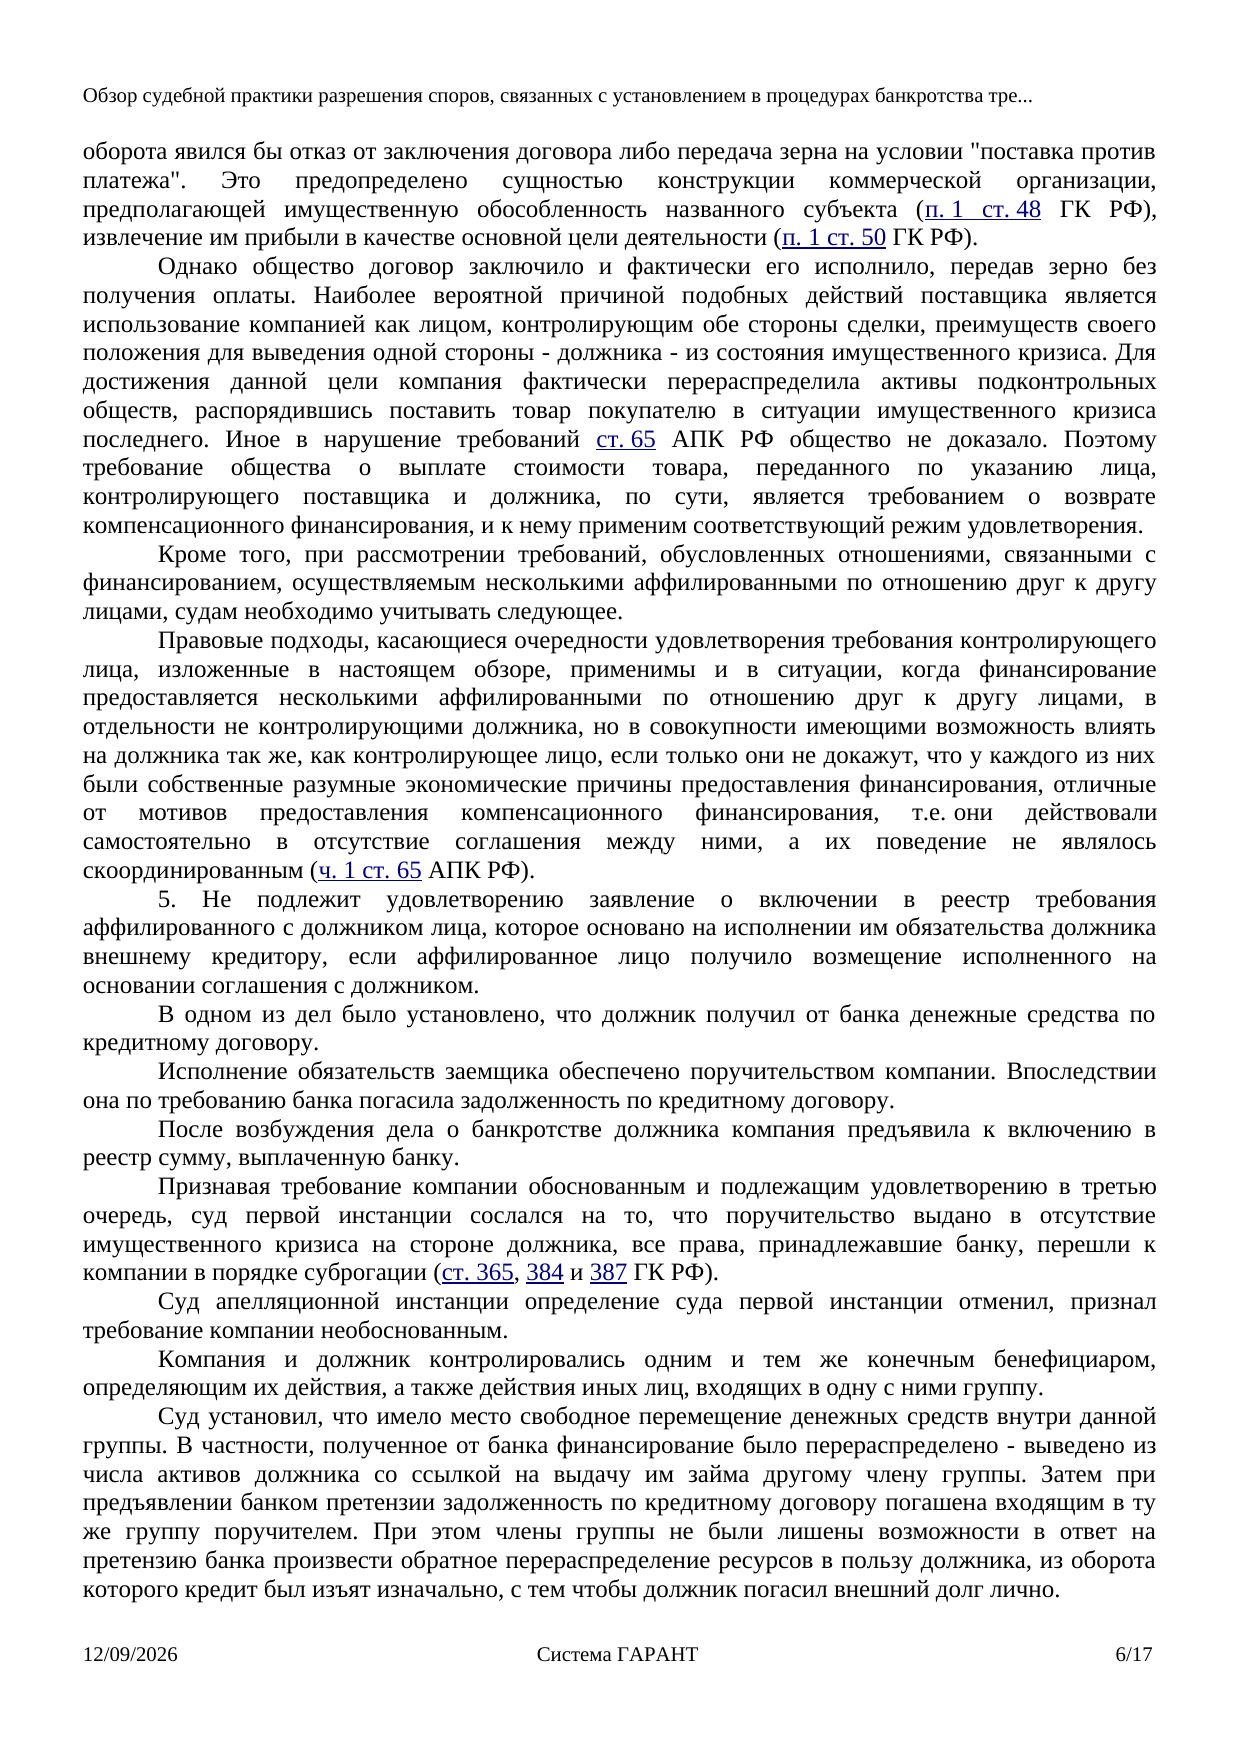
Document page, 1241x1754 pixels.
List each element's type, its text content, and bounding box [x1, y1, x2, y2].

text Суд установил, что имело место свободное перемещение денежных средств внутри данной группы. В частности, полученное от банка финансирование было перераспределено - выведено из числа активов должника со ссылкой на выдачу им займа другому члену группы. Затем при предъявлении банком претензии задолженность по кредитному договору погашена входящим в ту же группу поручителем. При этом члены группы не были лишены возможности в ответ на претензию банка произвести обратное перераспределение ресурсов в пользу должника, из оборота которого кредит был изъят изначально, с тем чтобы должник погасил внешний долг лично. [83, 1401, 1157, 1602]
text После возбуждения дела о банкротстве должника компания предъявила к включению в реестр сумму, выплаченную банку. [83, 1114, 1157, 1171]
text Компания и должник контролировались одним и тем же конечным бенефициаром, определяющим их действия, а также действия иных лиц, входящих в одну с ними группу. [83, 1344, 1157, 1401]
text Однако общество договор заключило и фактически его исполнило, передав зерно без получения оплаты. Наиболее вероятной причиной подобных действий поставщика является использование компанией как лицом, контролирующим обе стороны сделки, преимуществ своего положения для выведения одной стороны - должника - из состояния имущественного кризиса. Для достижения данной цели компания фактически перераспределила активы подконтрольных обществ, распорядившись поставить товар покупателю в ситуации имущественного кризиса последнего. Иное в нарушение требований ст. 65 АПК РФ общество не доказало. Поэтому требование общества о выплате стоимости товара, переданного по указанию лица, контролирующего поставщика и должника, по сути, является требованием о возврате компенсационного финансирования, и к нему применим соответствующий режим удовлетворения. [83, 251, 1157, 539]
text оборота явился бы отказ от заключения договора либо передача зерна на условии "поставка против платежа". Это предопределено сущностью конструкции коммерческой организации, предполагающей имущественную обособленность названного субъекта (п. 1 ст. 48 ГК РФ), извлечение им прибыли в качестве основной цели деятельности (п. 1 ст. 50 ГК РФ). [83, 136, 1157, 251]
text Кроме того, при рассмотрении требований, обусловленных отношениями, связанными с финансированием, осуществляемым несколькими аффилированными по отношению друг к другу лицами, судам необходимо учитывать следующее. [83, 539, 1157, 625]
text Суд апелляционной инстанции определение суда первой инстанции отменил, признал требование компании необоснованным. [83, 1286, 1157, 1344]
text Признавая требование компании обоснованным и подлежащим удовлетворению в третью очередь, суд первой инстанции сослался на то, что поручительство выдано в отсутствие имущественного кризиса на стороне должника, все права, принадлежавшие банку, перешли к компании в порядке суброгации (ст. 365, 384 и 387 ГК РФ). [83, 1171, 1157, 1286]
text Правовые подходы, касающиеся очередности удовлетворения требования контролирующего лица, изложенные в настоящем обзоре, применимы и в ситуации, когда финансирование предоставляется несколькими аффилированными по отношению друг к другу лицами, в отдельности не контролирующими должника, но в совокупности имеющими возможность влиять на должника так же, как контролирующее лицо, если только они не докажут, что у каждого из них были собственные разумные экономические причины предоставления финансирования, отличные от мотивов предоставления компенсационного финансирования, т.е. они действовали самостоятельно в отсутствие соглашения между ними, а их поведение не являлось скоординированным (ч. 1 ст. 65 АПК РФ). [83, 625, 1157, 884]
text В одном из дел было установлено, что должник получил от банка денежные средства по кредитному договору. [83, 999, 1157, 1056]
text 5. Не подлежит удовлетворению заявление о включении в реестр требования аффилированного с должником лица, которое основано на исполнении им обязательства должника внешнему кредитору, если аффилированное лицо получило возмещение исполненного на основании соглашения с должником. [83, 884, 1157, 999]
text Исполнение обязательств заемщика обеспечено поручительством компании. Впоследствии она по требованию банка погасила задолженность по кредитному договору. [83, 1056, 1157, 1114]
